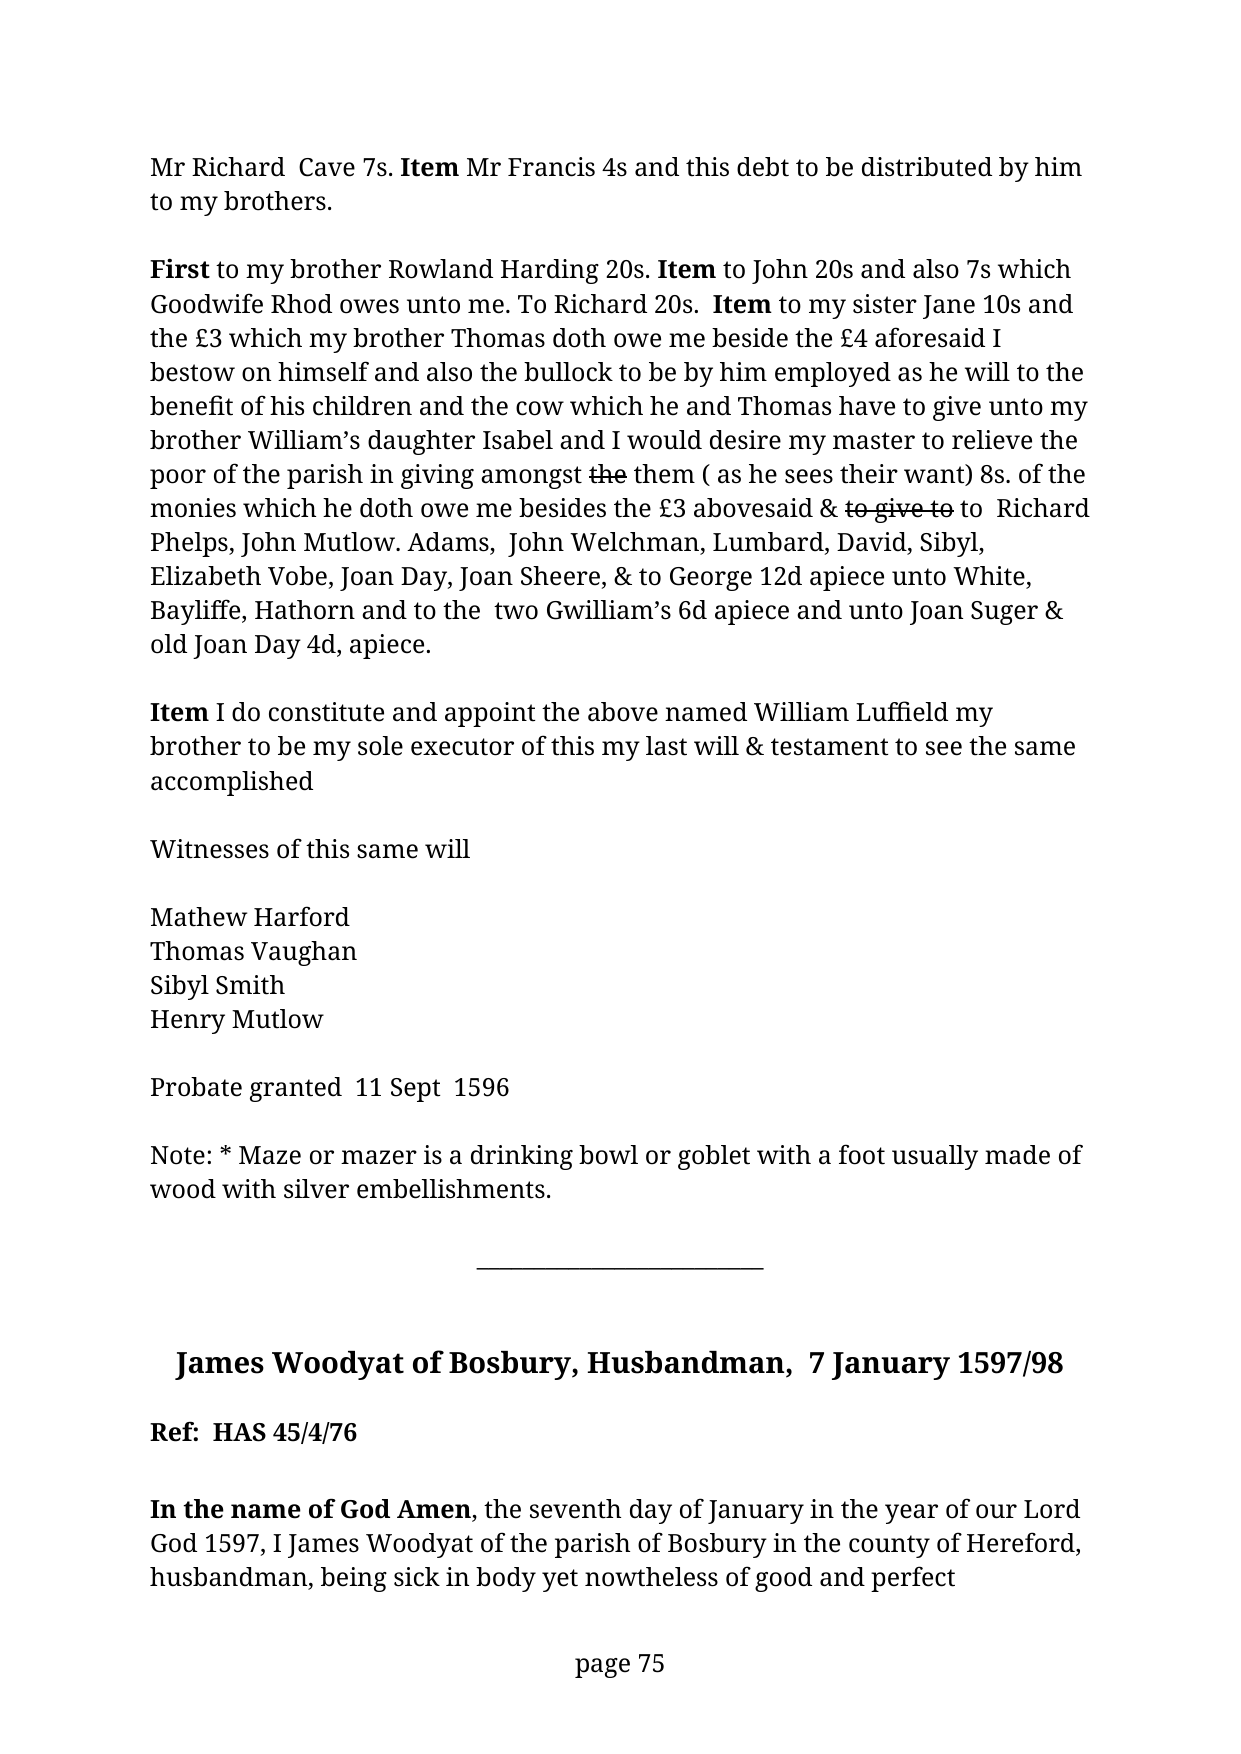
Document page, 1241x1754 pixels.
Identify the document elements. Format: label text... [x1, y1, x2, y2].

text In the name of God Amen, the seventh day of January in the year of our Lord God 1597, I James Woodyat of the parish of Bosbury in the county of Hereford, husbandman, being sick in body yet nowtheless of good and perfect [150, 1492, 1090, 1594]
text Probate granted 11 Sept 1596 [150, 1070, 1090, 1104]
text Item I do constitute and appoint the above named William Luffield my brother to be my sole executor of this my last will & testament to see the same accomplished [150, 695, 1090, 797]
subtitle James Woodyat of Bosbury, Husbandman, 7 January 1597/98 [150, 1342, 1090, 1382]
text Witnesses of this same will [150, 831, 1090, 865]
text Mathew Harford [150, 899, 1090, 933]
text Henry Mutlow [150, 1002, 1090, 1036]
text Mr Richard Cave 7s. Item Mr Francis 4s and this debt to be distributed by him to my brothers. [150, 150, 1090, 218]
text Thomas Vaughan [150, 933, 1090, 967]
text _________________________ [150, 1240, 1090, 1274]
text Sibyl Smith [150, 967, 1090, 1002]
text Note: * Maze or mazer is a drinking bowl or goblet with a foot usually made of wood with silver embellishments. [150, 1138, 1090, 1206]
text First to my brother Rowland Harding 20s. Item to John 20s and also 7s which Goodwife Rhod owes unto me. To Richard 20s. Item to my sister Jane 10s and the £3 which my brother Thomas doth owe me beside the £4 aforesaid I bestow on himself and also the bullock to be by him employed as he will to the benefit of his children and the cow which he and Thomas have to give unto my brother William’s daughter Isabel and I would desire my master to relieve the poor of the parish in giving amongst the them ( as he sees their want) 8s. of the monies which he doth owe me besides the £3 abovesaid & to give to to Richard Phelps, John Mutlow. Adams, John Welchman, Lumbard, David, Sibyl, Elizabeth Vobe, Joan Day, Joan Sheere, & to George 12d apiece unto White, Bayliffe, Hathorn and to the two Gwilliam’s 6d apiece and unto Joan Suger & old Joan Day 4d, apiece. [150, 252, 1090, 661]
text Ref: HAS 45/4/76 [150, 1422, 1090, 1447]
